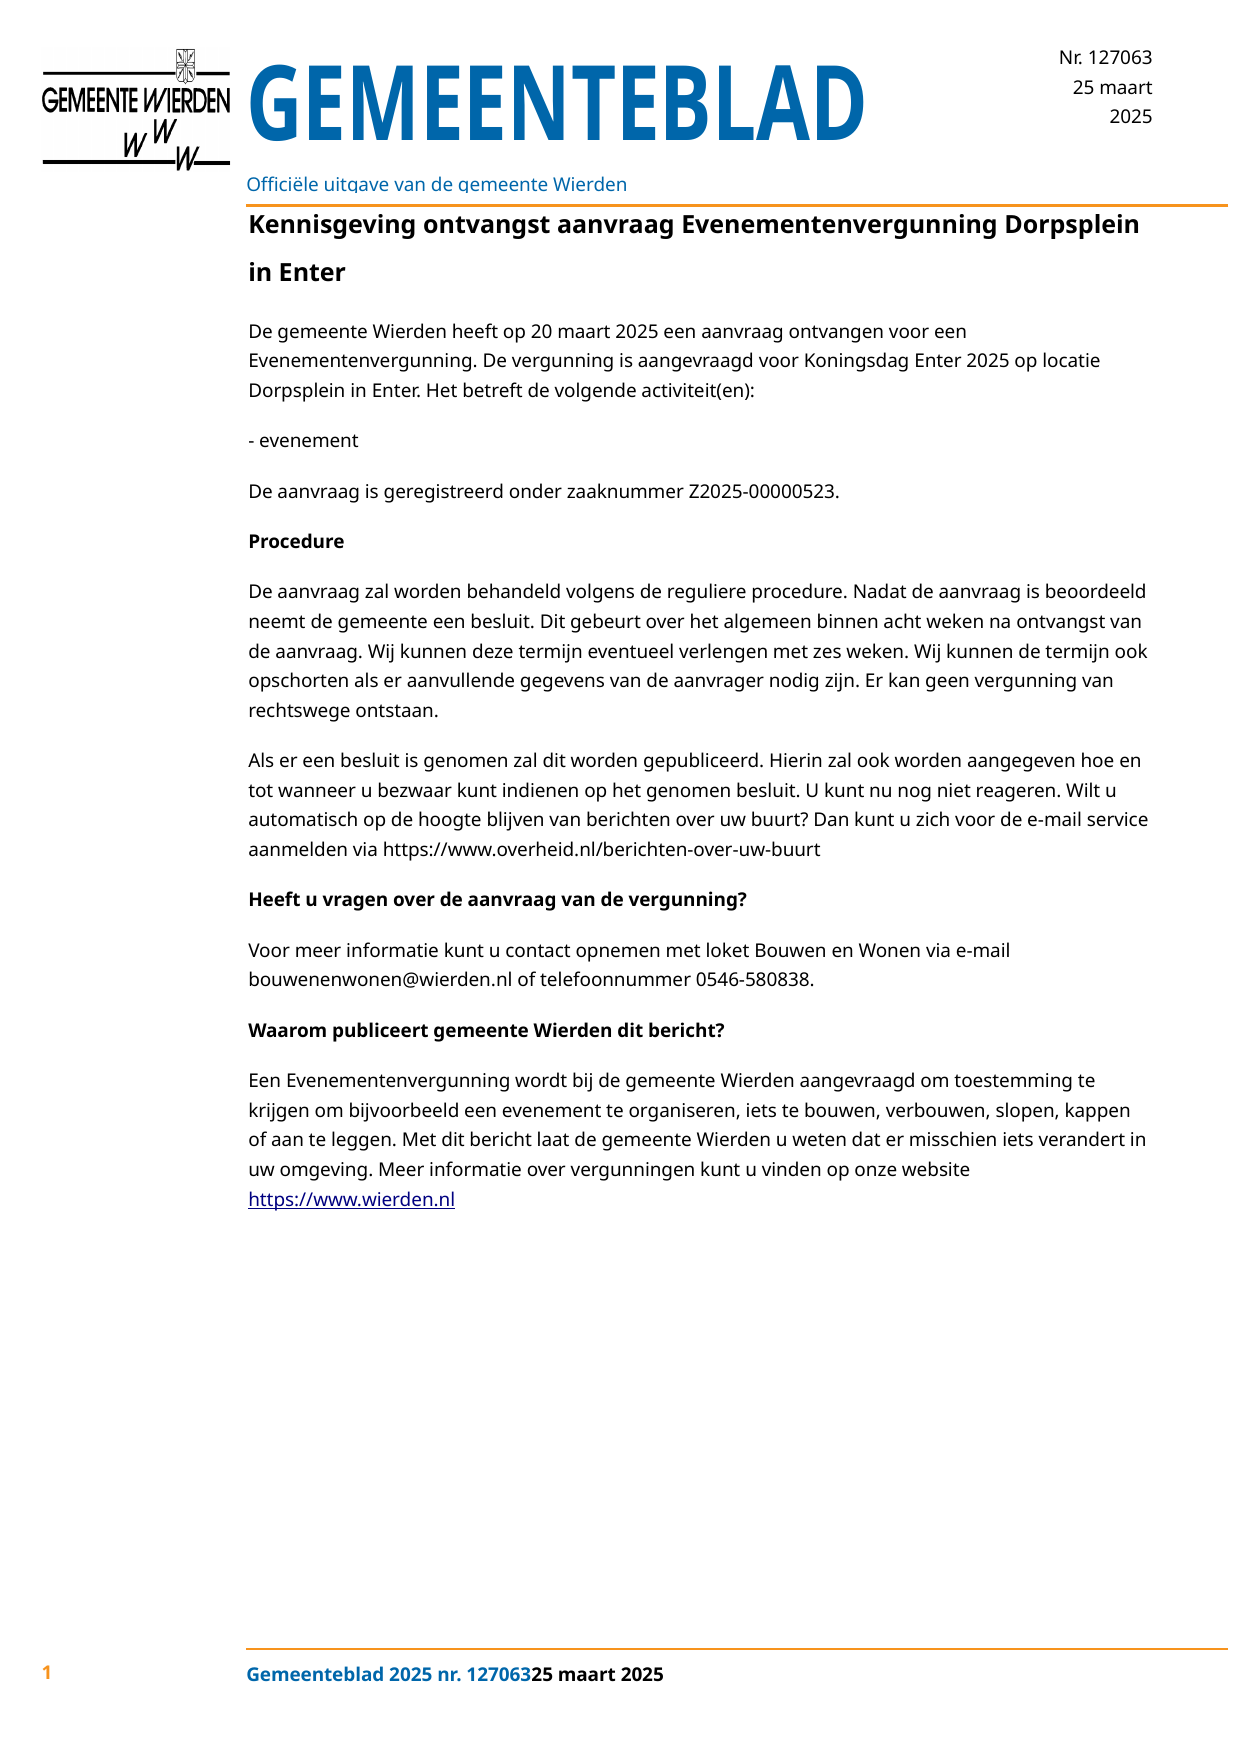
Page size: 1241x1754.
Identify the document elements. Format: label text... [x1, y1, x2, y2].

picture [41, 47, 231, 172]
text De gemeente Wierden heeft op 20 maart 2025 een aanvraag ontvangen voor een Evenementenvergunning. De vergunning is aangevraagd voor Koningsdag Enter 2025 op locatie Dorpsplein in Enter. Het betreft de volgende activiteit(en): [248, 318, 1152, 403]
text Voor meer informatie kunt u contact opnemen met loket Bouwen en Wonen via e-mail bouwenenwonen@wierden.nl of telefoonnummer 0546-580838. [248, 937, 1152, 992]
text De aanvraag zal worden behandeld volgens de reguliere procedure. Nadat de aanvraag is beoordeeld neemt de gemeente een besluit. Dit gebeurt over het algemeen binnen acht weken na ontvangst van de aanvraag. Wij kunnen deze termijn eventueel verlengen met zes weken. Wij kunnen de termijn ook opschorten als er aanvullende gegevens van de aanvrager nodig zijn. Er kan geen vergunning van rechtswege ontstaan. [248, 579, 1152, 723]
text Waarom publiceert gemeente Wierden dit bericht? [248, 1017, 1152, 1043]
text De aanvraag is geregistreerd onder zaaknummer Z2025-00000523. [248, 478, 1152, 504]
text Een Evenementenvergunning wordt bij de gemeente Wierden aangevraagd om toestemming te krijgen om bijvoorbeeld een evenement te organiseren, iets te bouwen, verbouwen, slopen, kappen of aan te leggen. Met dit bericht laat de gemeente Wierden u weten dat er misschien iets verandert in uw omgeving. Meer informatie over vergunningen kunt u vinden op onze website https://www.wierden.nl [248, 1067, 1152, 1212]
text Kennisgeving ontvangst aanvraag Evenementenvergunning Dorpsplein in Enter [248, 207, 1152, 288]
text - evenement [248, 427, 1152, 453]
text Procedure [248, 528, 1152, 554]
text Heeft u vragen over de aanvraag van de vergunning? [248, 887, 1152, 912]
text Als er een besluit is genomen zal dit worden gepubliceerd. Hierin zal ook worden aangegeven hoe en tot wanneer u bezwaar kunt indienen op het genomen besluit. U kunt nu nog niet reageren. Wilt u automatisch op de hoogte blijven van berichten over uw buurt? Dan kunt u zich voor de e-mail service aanmelden via https://www.overheid.nl/berichten-over-uw-buurt [248, 747, 1152, 862]
